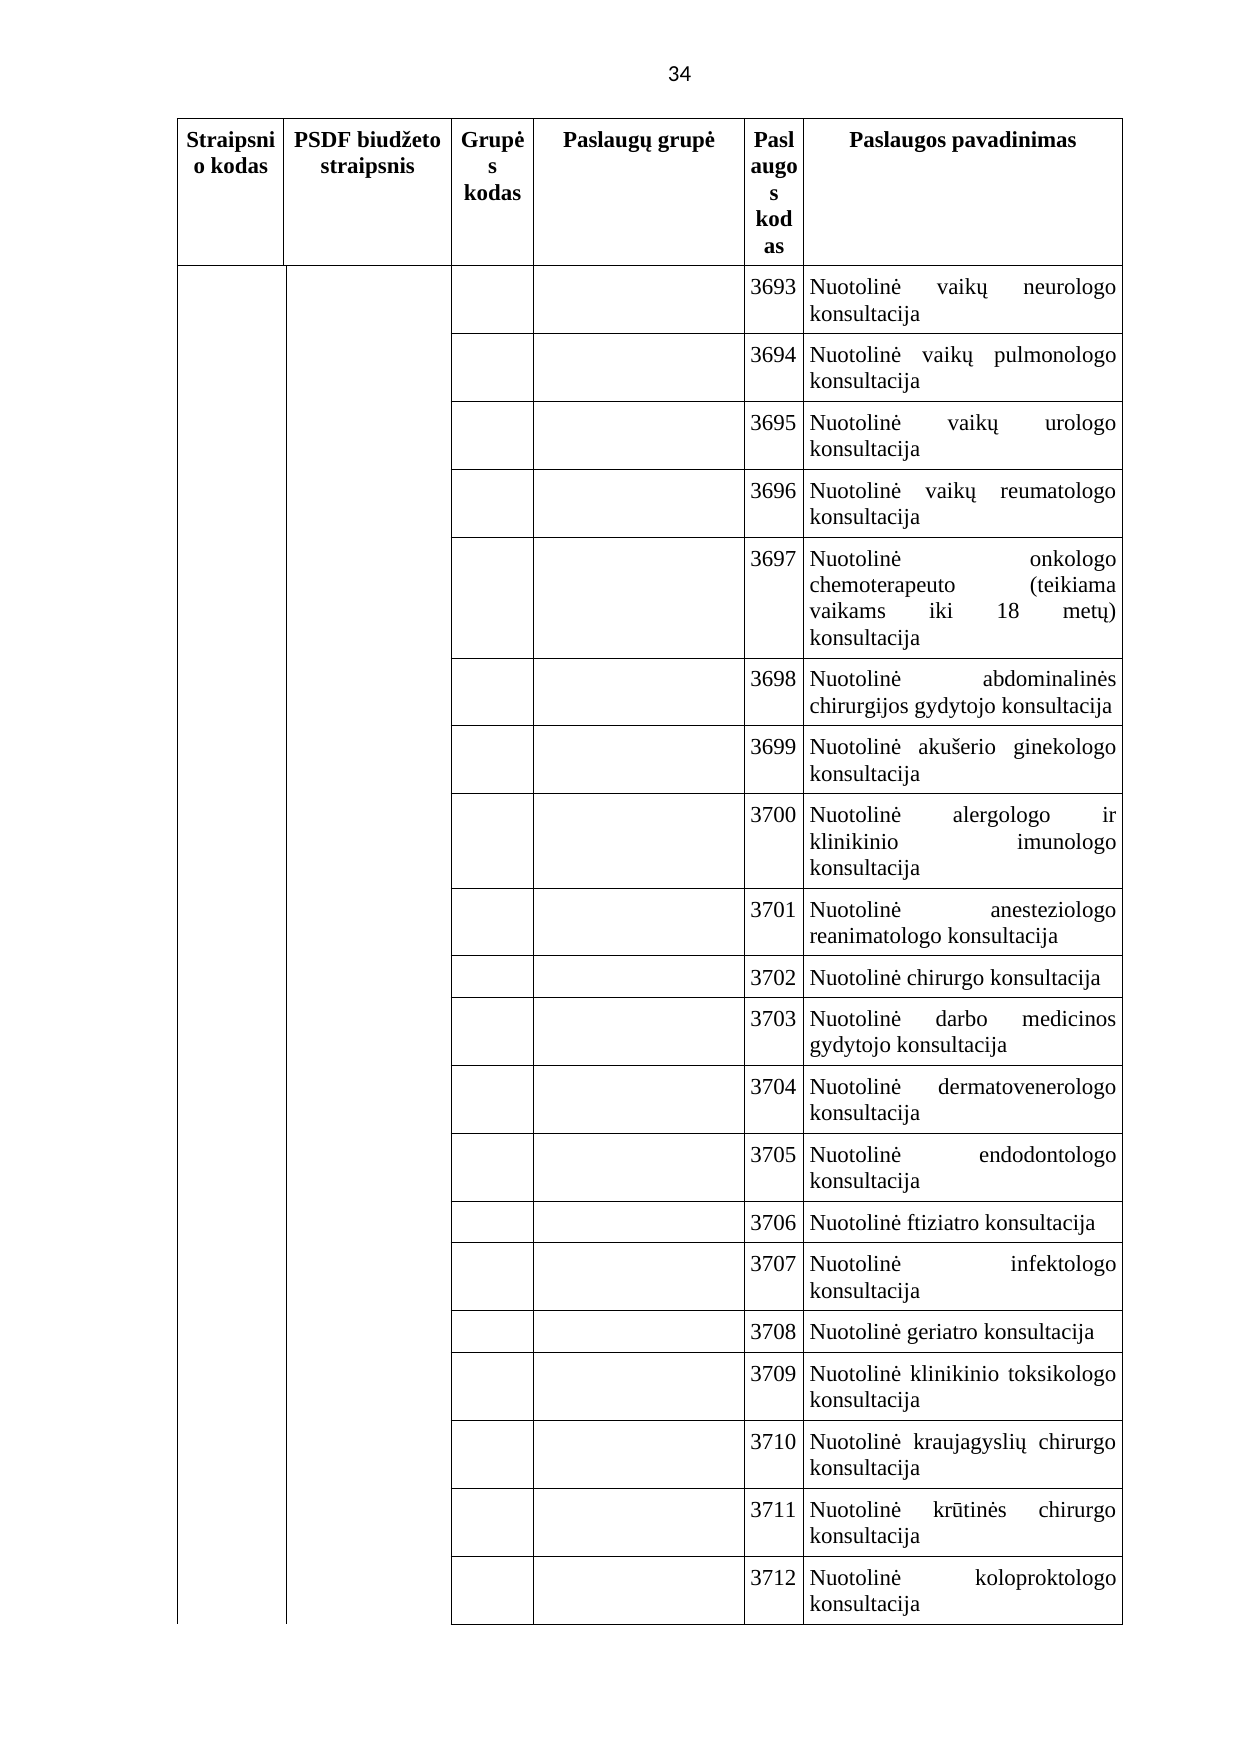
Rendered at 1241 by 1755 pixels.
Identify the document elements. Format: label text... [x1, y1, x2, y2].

table_cell [534, 1243, 744, 1310]
table_cell [287, 1488, 451, 1556]
table_cell [534, 998, 744, 1065]
table_cell 3705 [745, 1134, 803, 1201]
table_header PSDF biudžeto straipsnis [284, 119, 451, 265]
table_cell [452, 659, 533, 725]
table_cell [287, 537, 451, 657]
table_cell [452, 1311, 533, 1352]
table_cell 3709 [745, 1353, 803, 1420]
table_cell 3706 [745, 1202, 803, 1242]
table_cell Nuotolinė infektologo konsultacija [804, 1243, 1122, 1310]
table_cell Nuotolinė dermatovenerologo konsultacija [804, 1066, 1122, 1133]
table_cell [287, 725, 451, 793]
table_cell Nuotolinė onkologo chemoterapeuto (teikiama vaikams iki 18 metų) konsultacija [804, 538, 1122, 657]
table_cell [287, 333, 451, 401]
table_cell Nuotolinė endodontologo konsultacija [804, 1134, 1122, 1201]
table_cell [178, 1488, 286, 1556]
table_cell [534, 1066, 744, 1133]
table_cell [452, 1353, 533, 1420]
table_cell [534, 1134, 744, 1201]
table_cell [534, 956, 744, 997]
table_cell [534, 334, 744, 401]
table_cell [534, 266, 744, 333]
table_cell [178, 333, 286, 401]
table_cell Nuotolinė vaikų urologo konsultacija [804, 402, 1122, 469]
table_cell [178, 658, 286, 725]
table_cell [534, 538, 744, 657]
table_cell [452, 266, 533, 333]
table_cell 3695 [745, 402, 803, 469]
table_cell 3710 [745, 1421, 803, 1488]
table_cell [452, 538, 533, 657]
table_cell [178, 537, 286, 657]
table_cell [287, 401, 451, 469]
table_cell [452, 998, 533, 1065]
table_cell [534, 1311, 744, 1352]
table_cell [287, 266, 451, 333]
table_cell [287, 1352, 451, 1420]
table_header Straipsnio kodas [178, 119, 283, 265]
table_cell 3699 [745, 726, 803, 793]
table_cell [452, 1557, 533, 1623]
table_cell [178, 1420, 286, 1488]
table_cell [452, 956, 533, 997]
table_cell [534, 470, 744, 537]
table_cell [452, 1489, 533, 1556]
table_cell [534, 1421, 744, 1488]
table_cell [452, 334, 533, 401]
table_cell [287, 1556, 451, 1623]
table_cell 3702 [745, 956, 803, 997]
table_cell [178, 955, 286, 997]
table_cell 3693 [745, 266, 803, 333]
table_header Paslaugos kodas [745, 119, 803, 265]
table_cell Nuotolinė vaikų neurologo konsultacija [804, 266, 1122, 333]
table_cell Nuotolinė akušerio ginekologo konsultacija [804, 726, 1122, 793]
table_cell [287, 1420, 451, 1488]
table_cell [287, 1310, 451, 1352]
table_cell [287, 888, 451, 955]
table_cell [534, 1489, 744, 1556]
table_cell [178, 1065, 286, 1133]
table_cell 3707 [745, 1243, 803, 1310]
table_cell [287, 997, 451, 1065]
table_cell Nuotolinė krūtinės chirurgo konsultacija [804, 1489, 1122, 1556]
table_header Grupės kodas [452, 119, 533, 265]
table_cell [534, 794, 744, 887]
table_cell Nuotolinė geriatro konsultacija [804, 1311, 1122, 1352]
table_cell [452, 794, 533, 887]
table_cell Nuotolinė anesteziologo reanimatologo konsultacija [804, 889, 1122, 955]
table_cell [287, 1065, 451, 1133]
table_cell 3712 [745, 1557, 803, 1623]
table_cell [534, 1557, 744, 1623]
table_cell Nuotolinė klinikinio toksikologo konsultacija [804, 1353, 1122, 1420]
table_cell [452, 1202, 533, 1242]
table_cell [534, 889, 744, 955]
table_cell [452, 726, 533, 793]
table_cell 3700 [745, 794, 803, 887]
table_cell [452, 402, 533, 469]
table_cell [178, 888, 286, 955]
table_cell Nuotolinė kraujagyslių chirurgo konsultacija [804, 1421, 1122, 1488]
table_cell 3701 [745, 889, 803, 955]
table_cell [178, 469, 286, 537]
table_cell [452, 1134, 533, 1201]
table_cell 3696 [745, 470, 803, 537]
table_cell 3704 [745, 1066, 803, 1133]
table_cell Nuotolinė vaikų reumatologo konsultacija [804, 470, 1122, 537]
table_cell [287, 1133, 451, 1201]
table_cell 3703 [745, 998, 803, 1065]
table_cell [178, 1556, 286, 1623]
table_cell 3708 [745, 1311, 803, 1352]
table_cell Nuotolinė koloproktologo konsultacija [804, 1557, 1122, 1623]
table_cell 3698 [745, 659, 803, 725]
table_header Paslaugų grupė [534, 119, 744, 265]
table_cell [178, 1201, 286, 1242]
table_cell [452, 1243, 533, 1310]
table_cell [287, 469, 451, 537]
table_header Paslaugos pavadinimas [804, 119, 1122, 265]
table_cell [178, 725, 286, 793]
table_cell [287, 793, 451, 887]
table_cell [452, 1421, 533, 1488]
table_cell [287, 1201, 451, 1242]
table_cell [178, 793, 286, 887]
table_cell [178, 401, 286, 469]
table_cell [452, 889, 533, 955]
table_cell [534, 659, 744, 725]
table_cell Nuotolinė darbo medicinos gydytojo konsultacija [804, 998, 1122, 1065]
table_cell [452, 1066, 533, 1133]
table_cell [178, 1133, 286, 1201]
table_cell [534, 1353, 744, 1420]
table_cell Nuotolinė vaikų pulmonologo konsultacija [804, 334, 1122, 401]
table_cell Nuotolinė ftiziatro konsultacija [804, 1202, 1122, 1242]
table_cell [534, 726, 744, 793]
table_cell [178, 1310, 286, 1352]
table_cell [452, 470, 533, 537]
table_cell [178, 1242, 286, 1310]
table_cell [287, 658, 451, 725]
table_cell [534, 1202, 744, 1242]
table_cell 3697 [745, 538, 803, 657]
table_cell Nuotolinė alergologo ir klinikinio imunologo konsultacija [804, 794, 1122, 887]
table_cell [534, 402, 744, 469]
table_cell [287, 1242, 451, 1310]
table_cell 3711 [745, 1489, 803, 1556]
table_cell Nuotolinė abdominalinės chirurgijos gydytojo konsultacija [804, 659, 1122, 725]
table_cell Nuotolinė chirurgo konsultacija [804, 956, 1122, 997]
table_cell [178, 266, 286, 333]
table_cell [178, 997, 286, 1065]
table_cell [287, 955, 451, 997]
table_cell 3694 [745, 334, 803, 401]
table_cell [178, 1352, 286, 1420]
